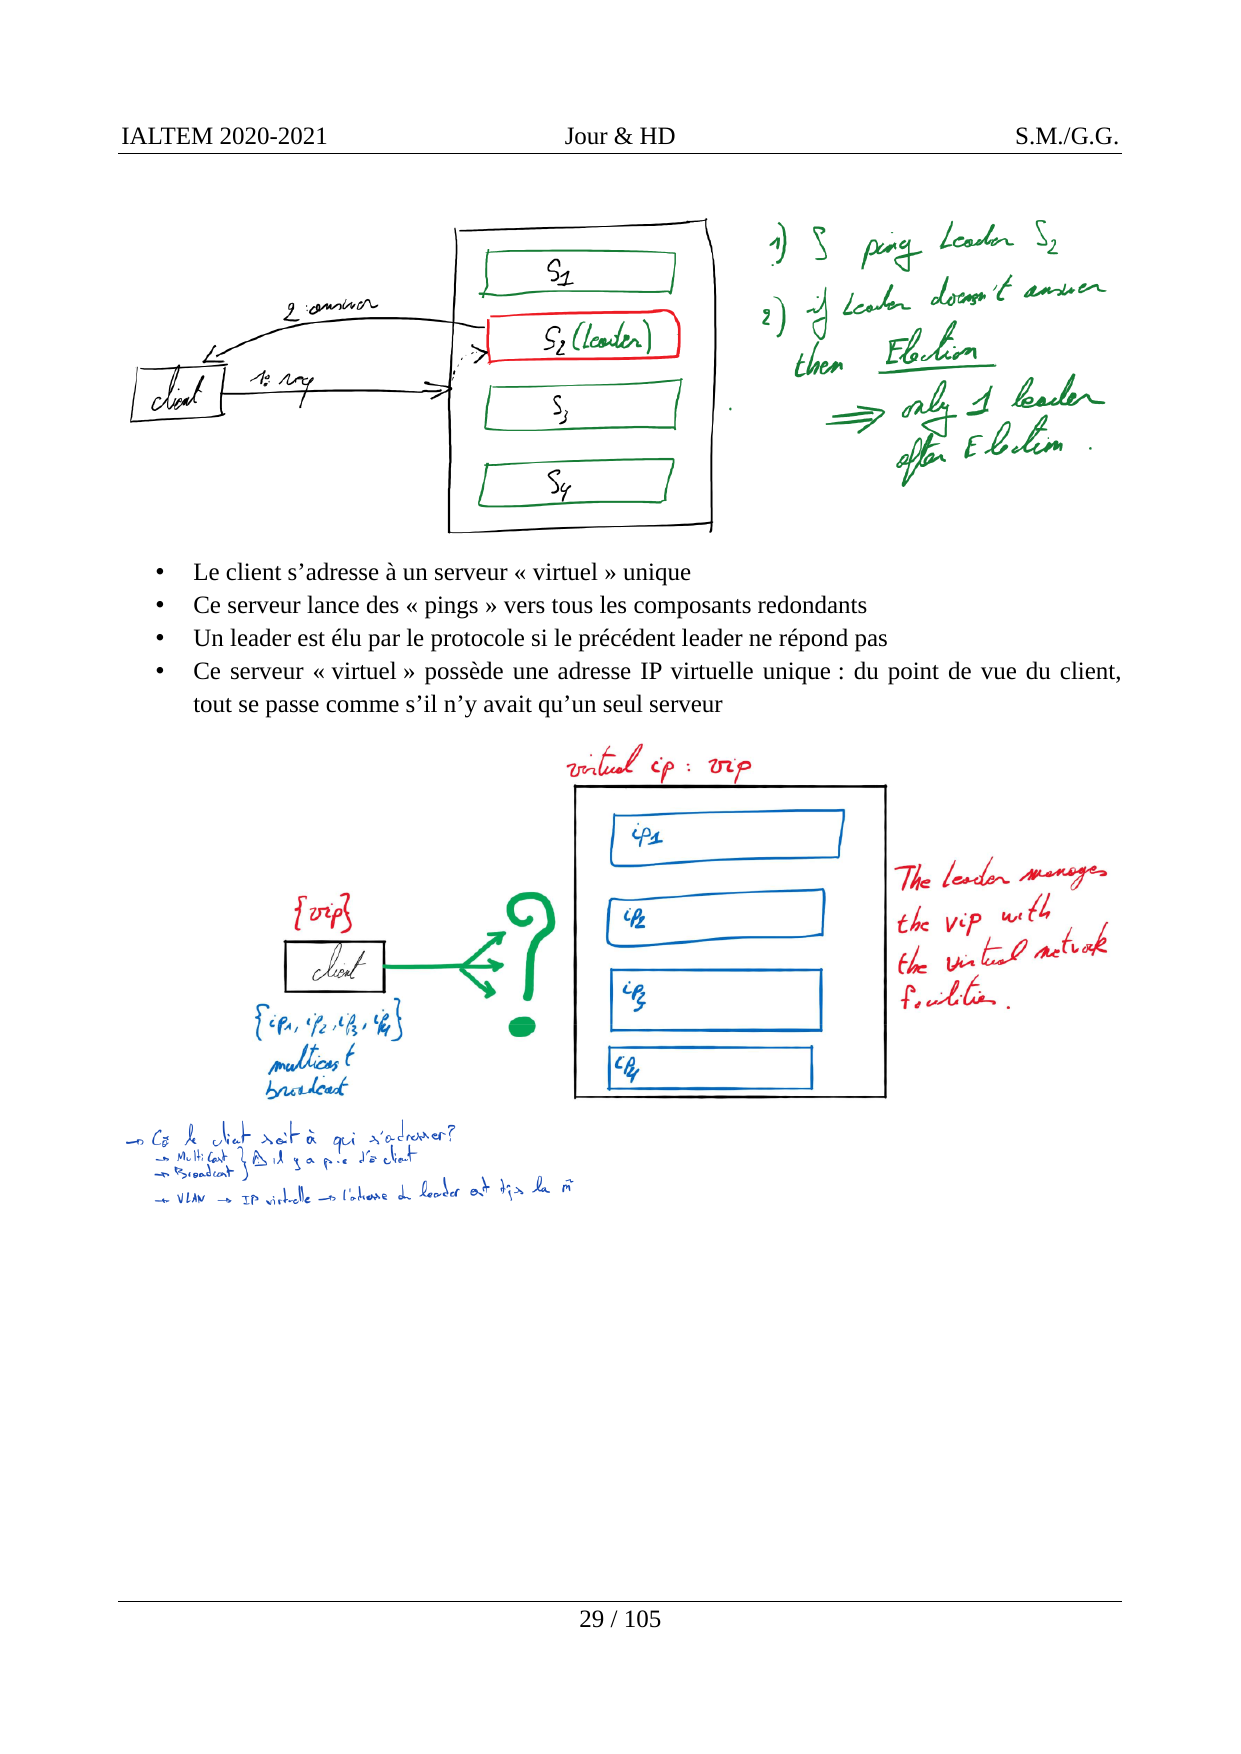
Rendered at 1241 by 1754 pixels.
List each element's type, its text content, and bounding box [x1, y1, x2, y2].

list Le client s’adresse à un serveur « virtuel » unique [156, 558, 1122, 586]
list Ce serveur lance des « pings » vers tous les composants redondants [156, 590, 1122, 619]
picture [118, 182, 1123, 558]
list Ce serveur « virtuel » possède une adresse IP virtuelle unique : du point de vue du client, tout se passe comme s’il n’y avait qu’un seul serveur [156, 656, 1122, 718]
picture [118, 737, 1123, 1209]
list Un leader est élu par le protocole si le précédent leader ne répond pas [156, 623, 1122, 652]
